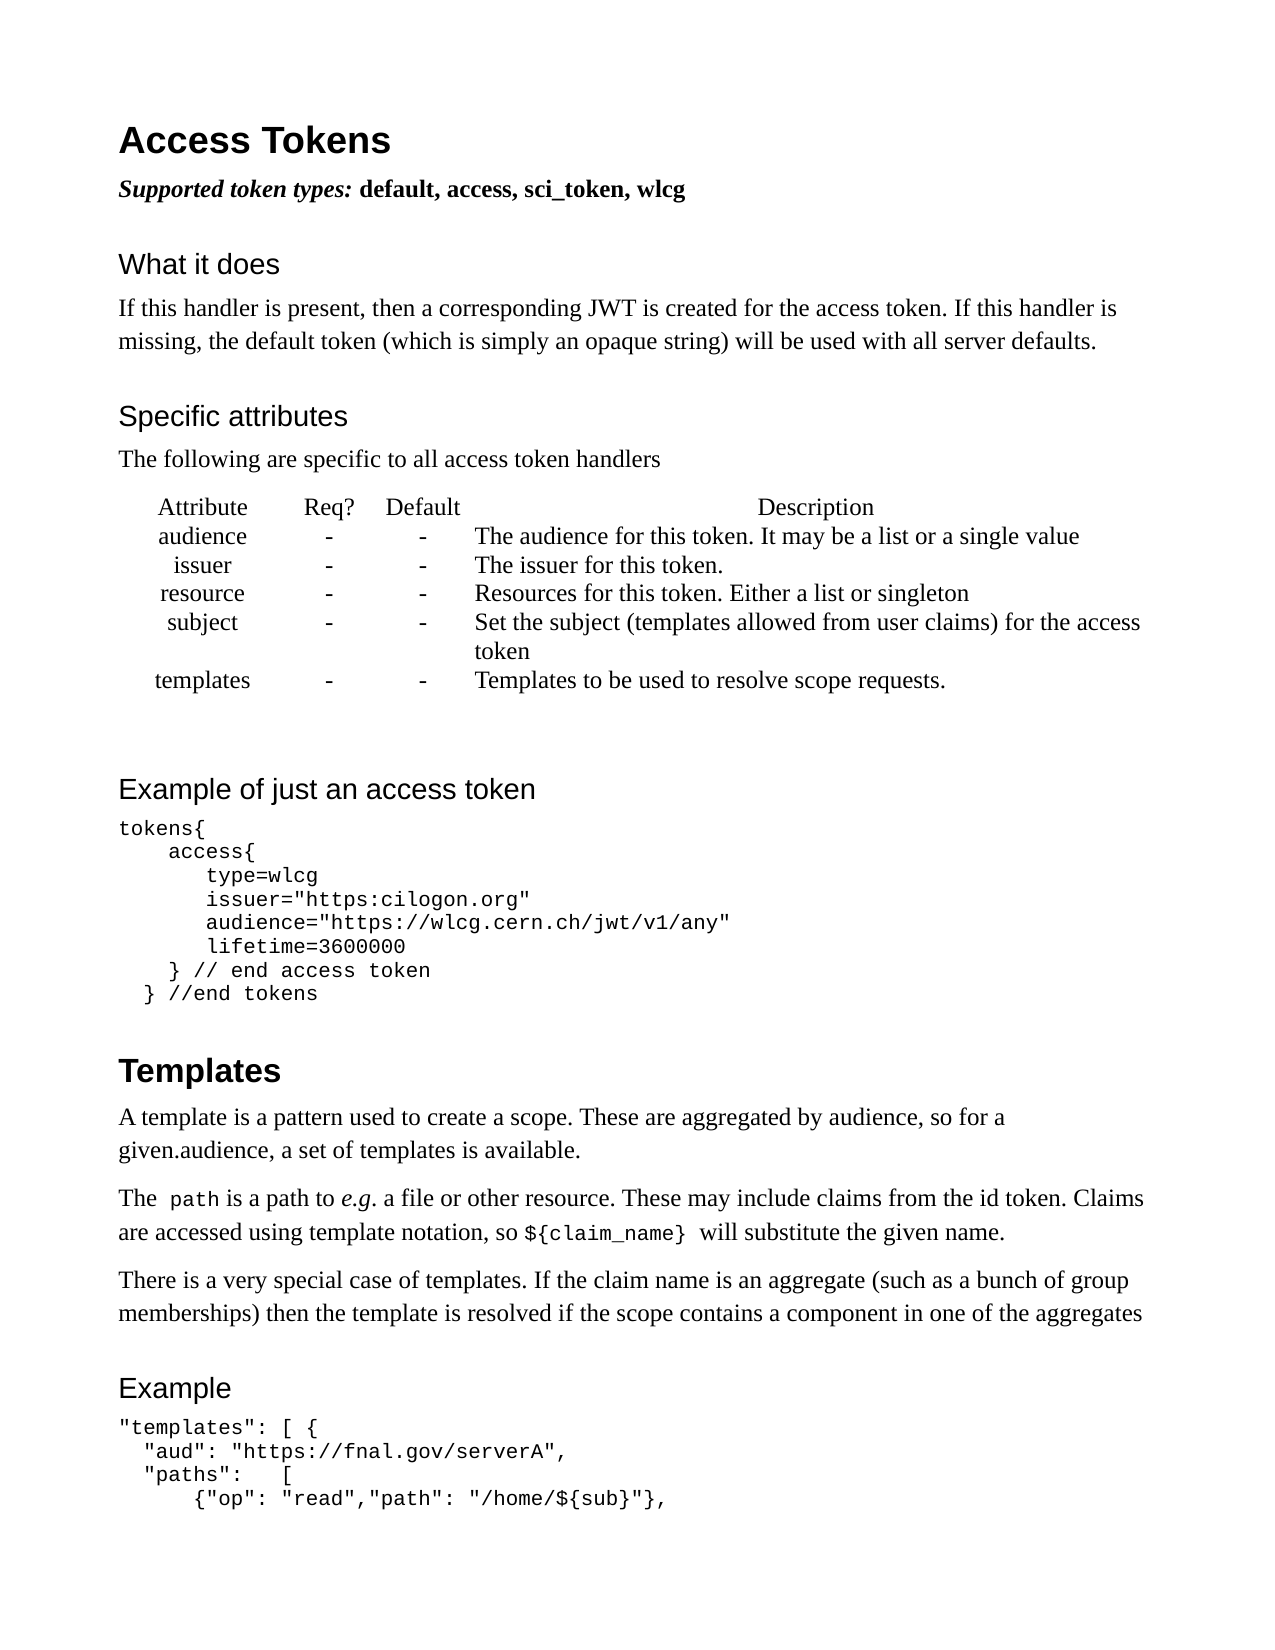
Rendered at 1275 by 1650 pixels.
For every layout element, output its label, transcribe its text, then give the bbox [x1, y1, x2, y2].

text If this handler is present, then a corresponding JWT is created for the access token. If this handler is missing, the default token (which is simply an opaque string) will be used with all server defaults. [118, 293, 1157, 355]
table_cell audience [118, 521, 287, 550]
table_cell - [287, 550, 371, 578]
table_cell templates [118, 665, 287, 699]
text "paths": [ [118, 1464, 1157, 1488]
table_cell - [287, 521, 371, 550]
table_cell - [287, 579, 371, 607]
table_header Req? [287, 492, 371, 521]
table_cell Templates to be used to resolve scope requests. [474, 665, 1157, 699]
table_header Default [371, 492, 474, 521]
text The following are specific to all access token handlers [118, 444, 1157, 473]
subtitle Example [118, 1371, 1157, 1405]
table_cell - [371, 521, 474, 550]
table_cell issuer [118, 550, 287, 578]
subtitle Templates [118, 1051, 1157, 1090]
table_cell - [371, 550, 474, 578]
table_header Attribute [118, 492, 287, 521]
table_cell - [287, 665, 371, 699]
text There is a very special case of templates. If the claim name is an aggregate (such as a bunch of group memberships) then the template is resolved if the scope contains a component in one of the aggregates [118, 1266, 1157, 1327]
subtitle Specific attributes [118, 398, 1157, 432]
subtitle What it does [118, 247, 1157, 280]
text {"op": "read","path": "/home/${sub}"}, [118, 1488, 1157, 1512]
table_cell Set the subject (templates allowed from user claims) for the access token [474, 607, 1157, 665]
text The path is a path to e.g. a file or other resource. These may include claims from the id token. Claims are accessed using template notation, so ${claim_name} will substitute the given name. [118, 1183, 1157, 1247]
text tokens{ access{ type=wlcg issuer="https:cilogon.org" audience="https://wlcg.cern.ch/jwt/v1/any" lifetime=3600000 } // end access token } //end tokens [118, 818, 1157, 1007]
table_cell - [371, 665, 474, 699]
table_cell - [371, 607, 474, 665]
subtitle Access Tokens [118, 118, 1157, 162]
table_cell The audience for this token. It may be a list or a single value [474, 521, 1157, 550]
text A template is a pattern used to create a scope. These are aggregated by audience, so for a given.audience, a set of templates is available. [118, 1102, 1157, 1164]
table_cell resource [118, 579, 287, 607]
table_header Description [474, 492, 1157, 521]
table_cell - [371, 579, 474, 607]
text "aud": "https://fnal.gov/serverA", [118, 1441, 1157, 1464]
text "templates": [ { [118, 1417, 1157, 1441]
text Supported token types: default, access, sci_token, wlcg [118, 174, 1157, 203]
table_cell - [287, 607, 371, 665]
subtitle Example of just an access token [118, 772, 1157, 805]
table_cell The issuer for this token. [474, 550, 1157, 578]
table_cell subject [118, 607, 287, 665]
table_cell Resources for this token. Either a list or singleton [474, 579, 1157, 607]
